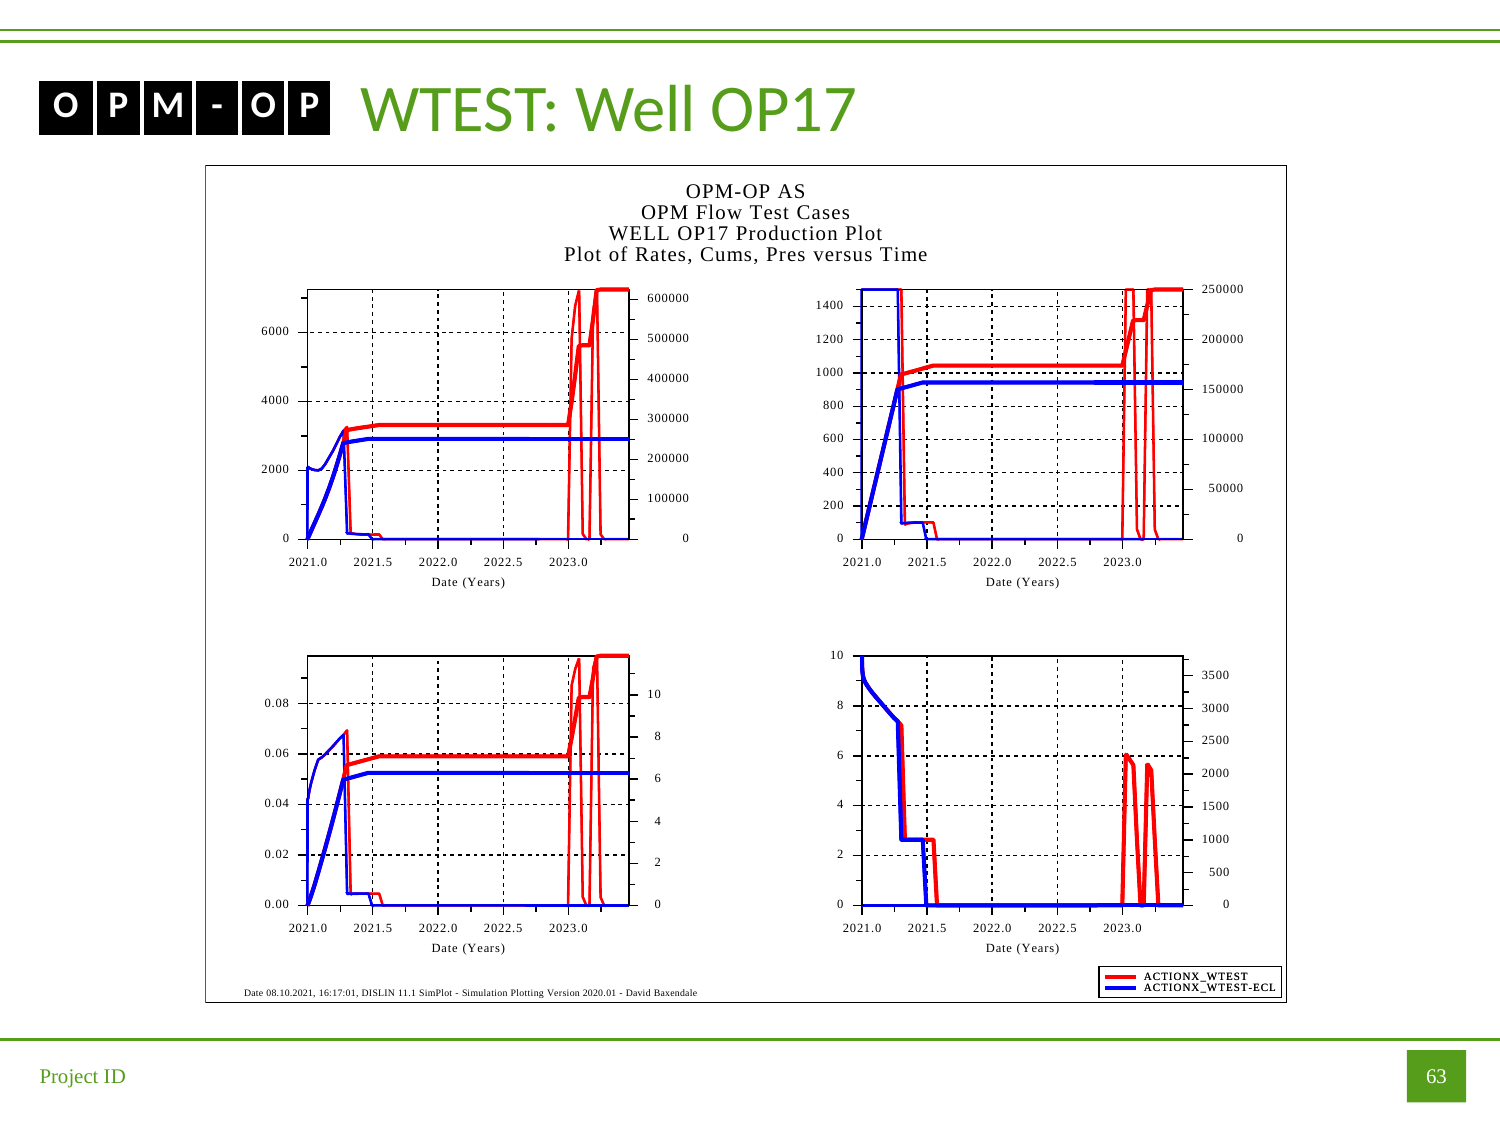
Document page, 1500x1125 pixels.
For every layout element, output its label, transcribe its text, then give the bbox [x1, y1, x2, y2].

picture [205, 165, 1391, 1004]
title WTEST: well OP17 [360, 77, 1425, 153]
